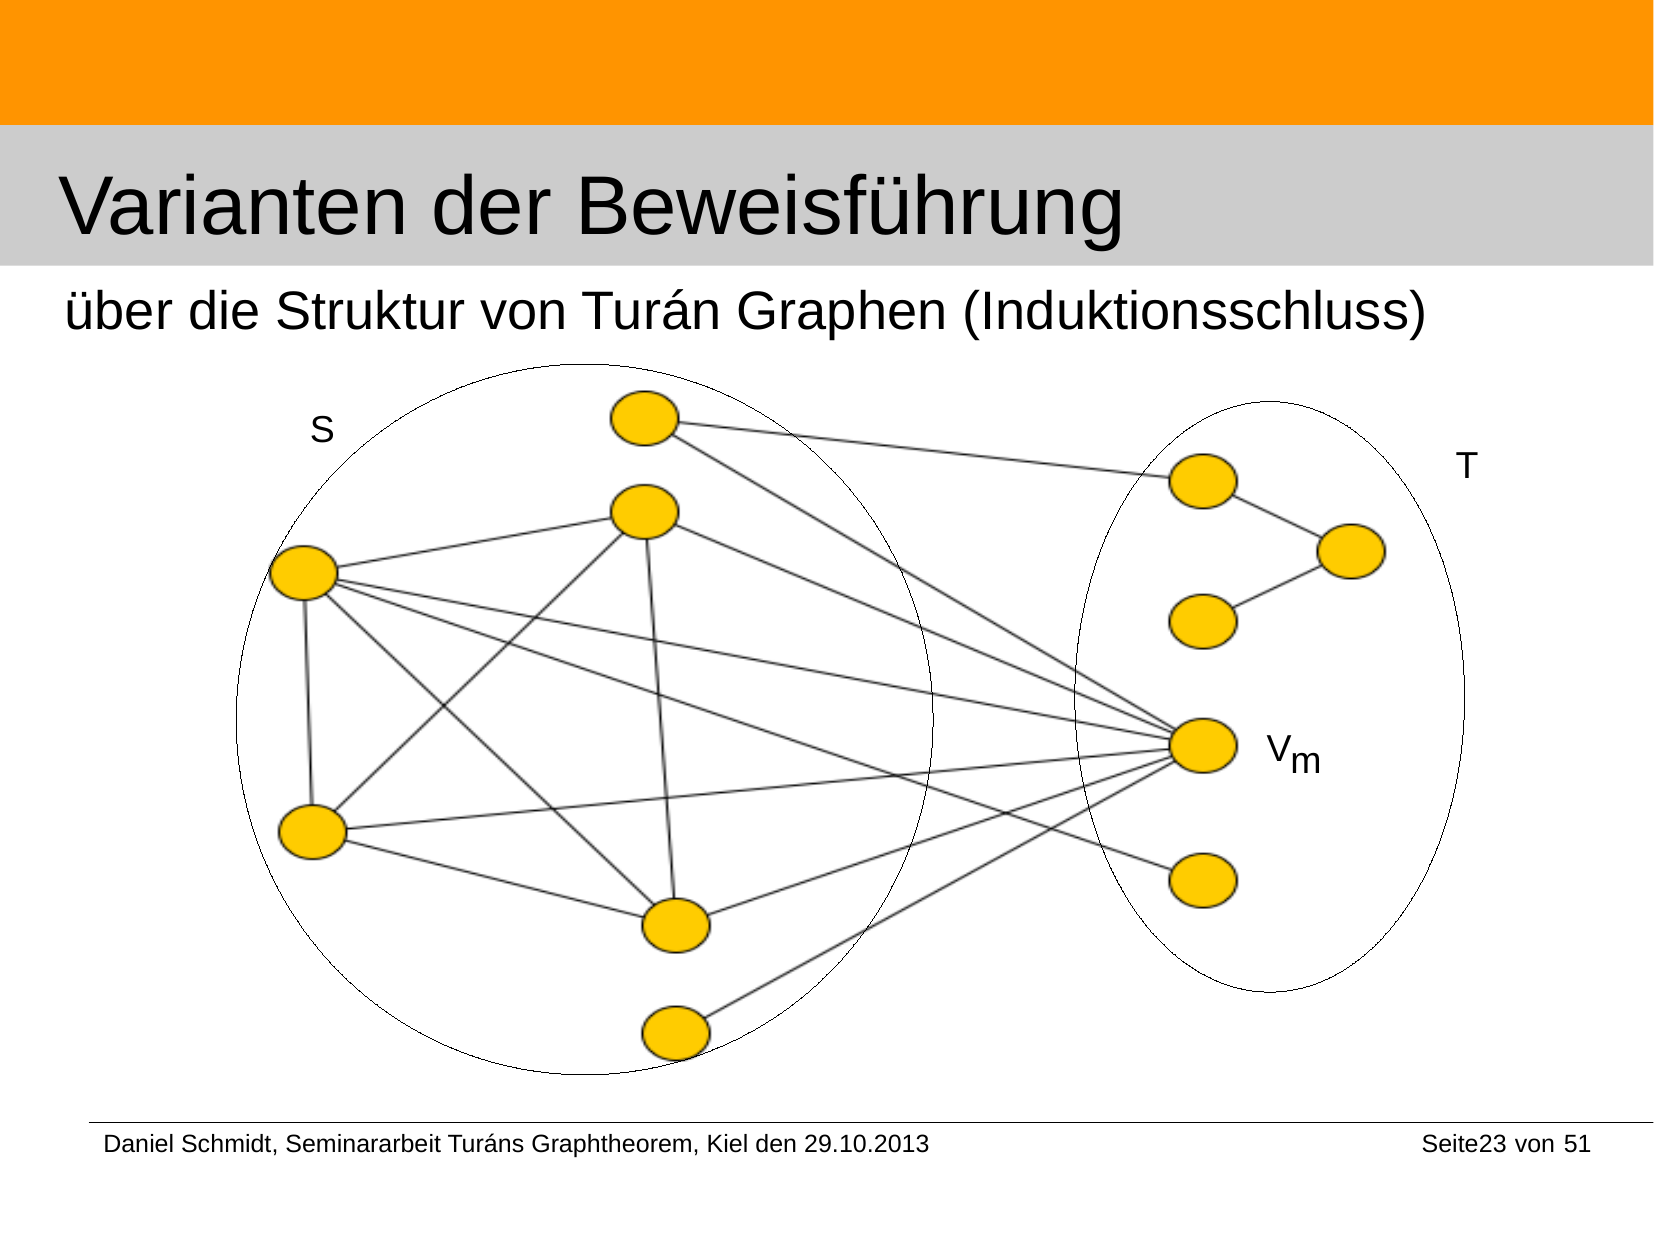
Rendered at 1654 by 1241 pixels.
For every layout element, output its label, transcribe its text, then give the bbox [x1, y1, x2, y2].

text_box S [295, 401, 350, 459]
text_box T [1440, 437, 1494, 494]
text_box Seite [1406, 1122, 1464, 1165]
picture [236, 364, 1418, 1087]
text_box [1464, 1122, 1549, 1165]
title Varianten der Beweisführung [50, 143, 1359, 260]
text_box V [1251, 720, 1312, 778]
text_box 52 [1549, 1121, 1654, 1193]
text_box m [1275, 732, 1335, 801]
title über die Struktur von Turán Graphen (Induktionsschluss) [56, 238, 1571, 349]
